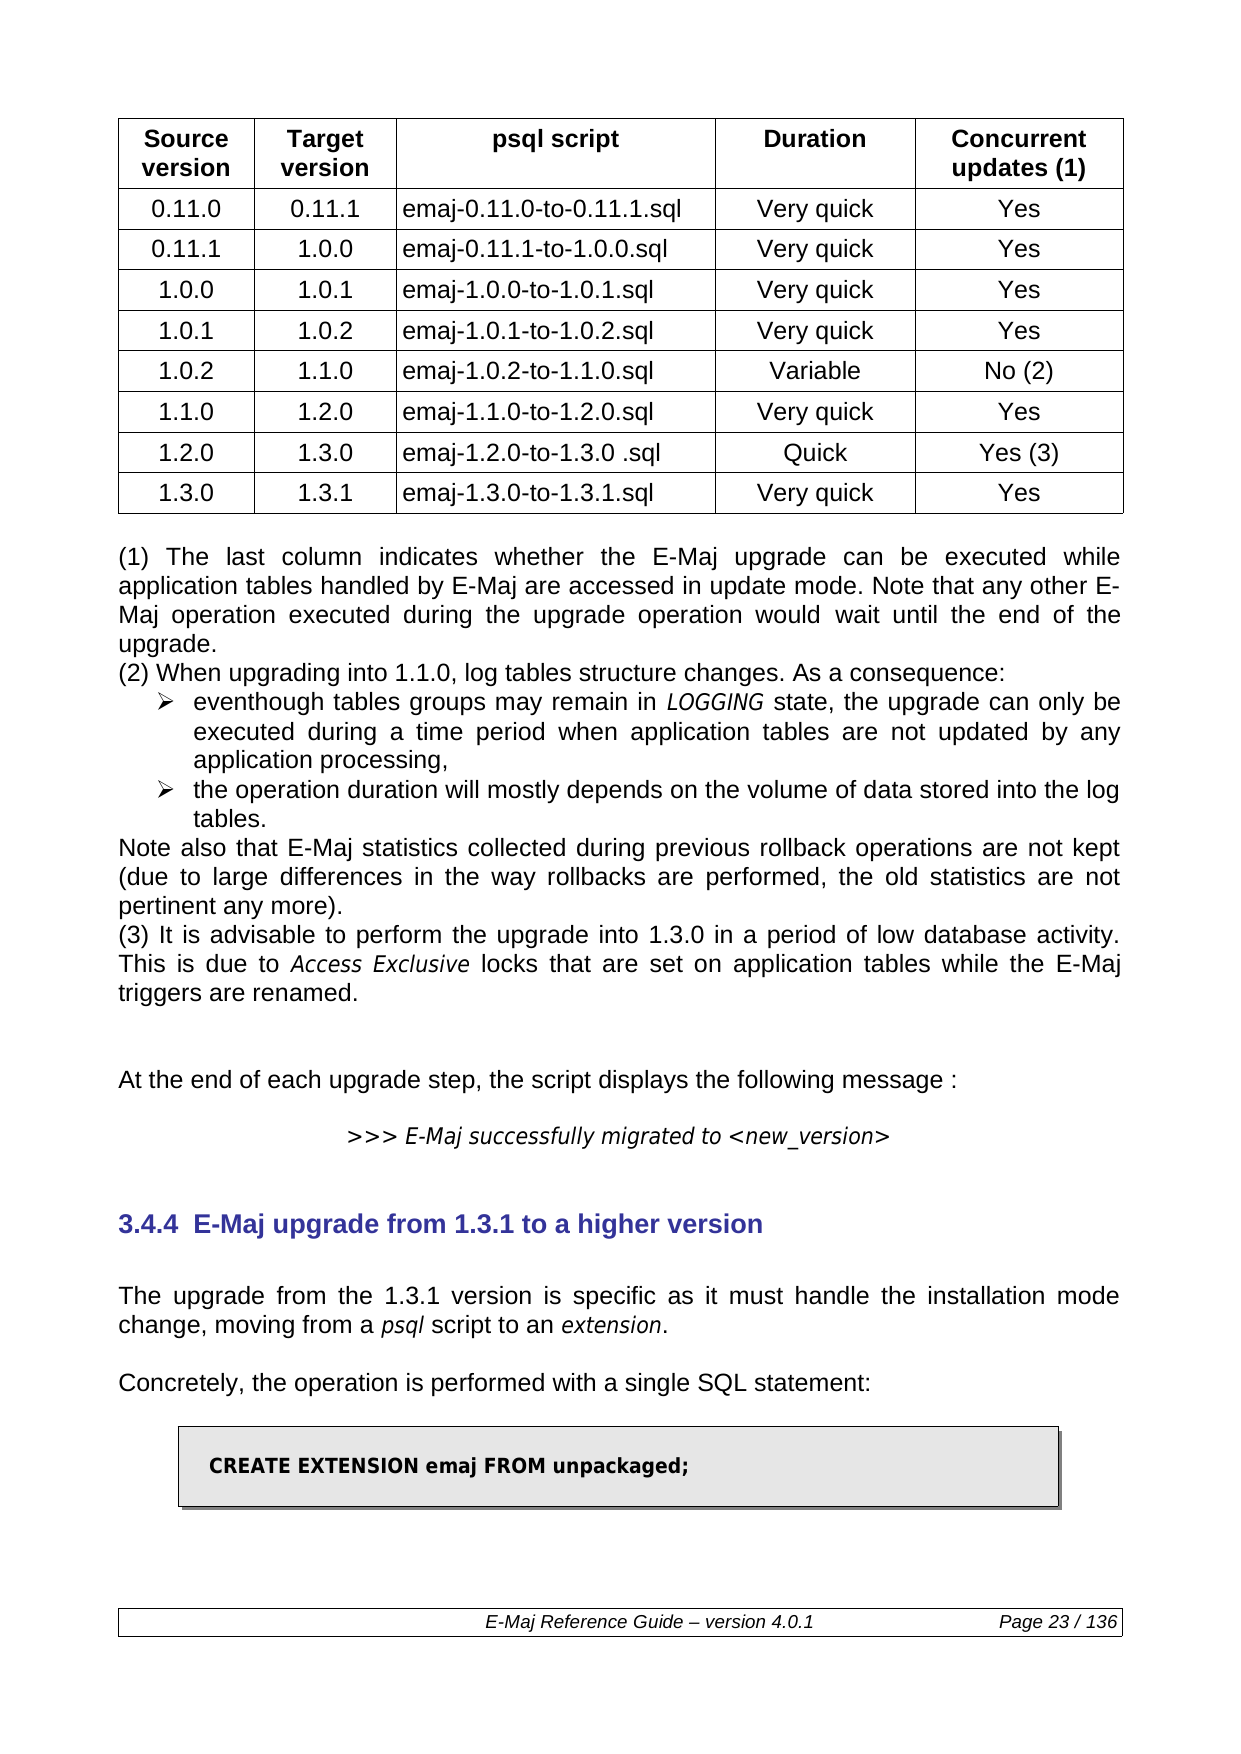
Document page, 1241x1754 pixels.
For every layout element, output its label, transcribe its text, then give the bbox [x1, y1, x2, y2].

table_cell 1.0.1 [119, 311, 254, 350]
table_cell Very quick [716, 230, 915, 269]
table_cell Quick [716, 433, 915, 472]
table_header Target version [255, 119, 396, 188]
table_cell Yes [916, 270, 1123, 310]
table_cell Variable [716, 351, 915, 391]
text Concretely, the operation is performed with a single SQL statement: [118, 1368, 1122, 1397]
table_cell 1.3.0 [255, 433, 396, 472]
table_header Source version [119, 119, 254, 188]
table_cell Yes (3) [916, 433, 1123, 472]
table_cell Very quick [716, 473, 915, 513]
table_cell 1.1.0 [119, 392, 254, 432]
table_cell emaj-0.11.1-to-1.0.0.sql [397, 230, 715, 269]
table_cell Very quick [716, 270, 915, 310]
table_cell emaj-1.3.0-to-1.3.1.sql [397, 473, 715, 513]
table_cell 0.11.1 [119, 230, 254, 269]
table_cell Yes [916, 189, 1123, 228]
table_cell 1.0.2 [119, 351, 254, 391]
table_cell Yes [916, 392, 1123, 432]
text (3) It is advisable to perform the upgrade into 1.3.0 in a period of low database activity. This is due to Access Exclusive locks that are set on application tables while the E-Maj triggers are renamed. [118, 920, 1122, 1007]
table_cell 1.1.0 [255, 351, 396, 391]
table_cell Yes [916, 311, 1123, 350]
table_cell emaj-1.2.0-to-1.3.0 .sql [397, 433, 715, 472]
text At the end of each upgrade step, the script displays the following message : [118, 1065, 1122, 1094]
table_cell Very quick [716, 392, 915, 432]
table_cell 1.0.2 [255, 311, 396, 350]
table_cell Very quick [716, 311, 915, 350]
table_header Concurrent updates (1) [916, 119, 1123, 188]
text (2) When upgrading into 1.1.0, log tables structure changes. As a consequence: [118, 658, 1122, 687]
table_header psql script [397, 119, 715, 188]
table_cell 0.11.0 [119, 189, 254, 228]
table_cell emaj-1.0.2-to-1.1.0.sql [397, 351, 715, 391]
text Note also that E-Maj statistics collected during previous rollback operations are not kept (due to large differences in the way rollbacks are performed, the old statistics are not pertinent any more). [118, 833, 1122, 920]
text The upgrade from the 1.3.1 version is specific as it must handle the installation mode change, moving from a psql script to an extension. [118, 1281, 1122, 1339]
list the operation duration will mostly depends on the volume of data stored into the log tables. [156, 774, 1122, 833]
list eventhough tables groups may remain in LOGGING state, the upgrade can only be executed during a time period when application tables are not updated by any application processing, [156, 687, 1122, 774]
table_cell emaj-0.11.0-to-0.11.1.sql [397, 189, 715, 228]
table_cell emaj-1.0.1-to-1.0.2.sql [397, 311, 715, 350]
table_cell 1.0.0 [255, 230, 396, 269]
table_cell Very quick [716, 189, 915, 228]
table_cell 1.2.0 [255, 392, 396, 432]
table_cell Yes [916, 230, 1123, 269]
table_cell 1.0.1 [255, 270, 396, 310]
subtitle E-Maj upgrade from 1.3.1 to a higher version [118, 1208, 1122, 1239]
table_cell 1.3.0 [119, 473, 254, 513]
table_cell 1.3.1 [255, 473, 396, 513]
text >>> E-Maj successfully migrated to <new_version> [118, 1123, 1122, 1150]
table_cell emaj-1.1.0-to-1.2.0.sql [397, 392, 715, 432]
text (1) The last column indicates whether the E-Maj upgrade can be executed while application tables handled by E-Maj are accessed in update mode. Note that any other E-Maj operation executed during the upgrade operation would wait until the end of the upgrade. [118, 542, 1122, 658]
table_cell 1.0.0 [119, 270, 254, 310]
table_header Duration [716, 119, 915, 188]
text CREATE EXTENSION emaj FROM unpackaged; [179, 1451, 1058, 1475]
table_cell 0.11.1 [255, 189, 396, 228]
table_cell No (2) [916, 351, 1123, 391]
table_cell emaj-1.0.0-to-1.0.1.sql [397, 270, 715, 310]
table_cell Yes [916, 473, 1123, 513]
table_cell 1.2.0 [119, 433, 254, 472]
